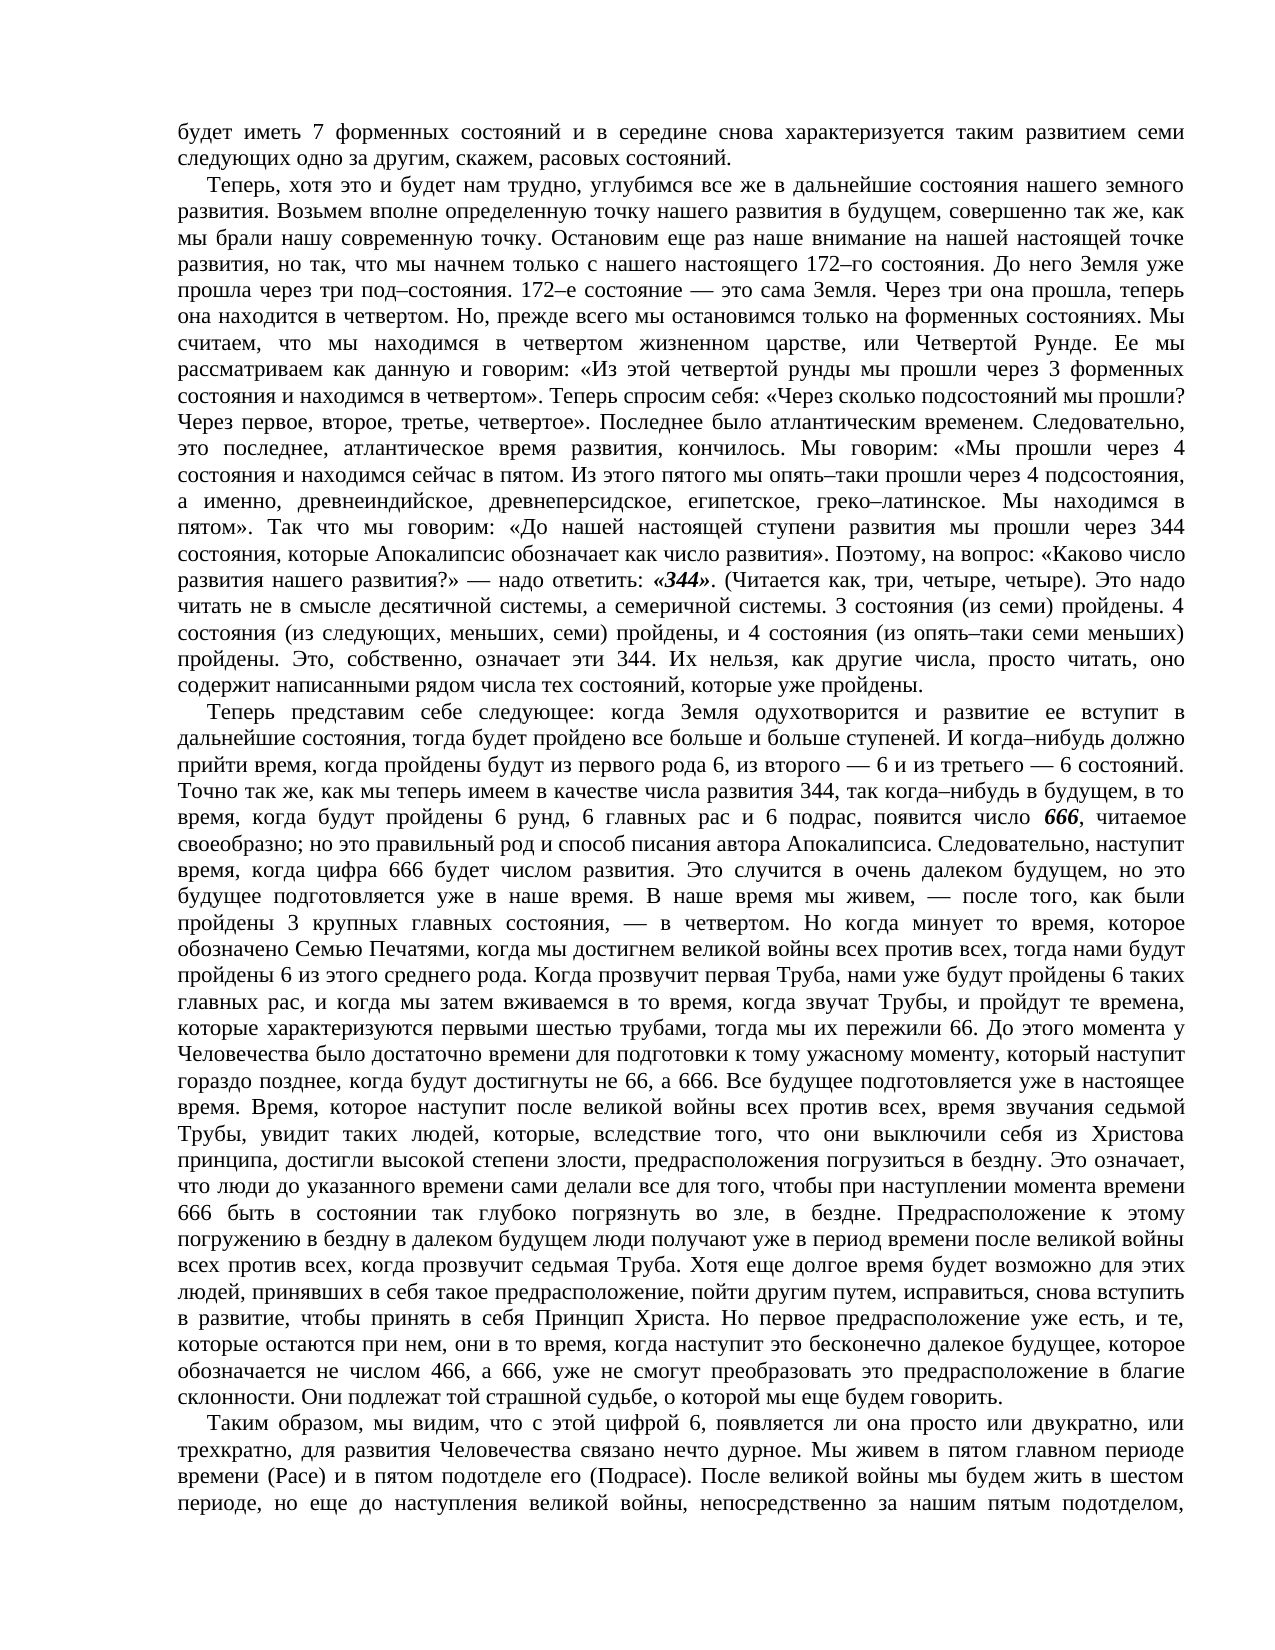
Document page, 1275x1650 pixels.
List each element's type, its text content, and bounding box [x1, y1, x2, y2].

text Таким образом, мы видим, что с этой цифрой 6, появляется ли она просто или двукратно, или трехкратно, для развития Человечества связано нечто дурное. Мы живем в пятом главном периоде времени (Расе) и в пятом подотделе его (Подрасе). После великой войны мы будем жить в шестом периоде, но еще до наступления великой войны, непосредственно за нашим пятым подотделом, [177, 1409, 1186, 1515]
text будет иметь 7 форменных состояний и в середине снова характеризуется таким развитием семи следующих одно за другим, скажем, расовых состояний. [177, 118, 1186, 171]
text Теперь, хотя это и будет нам трудно, углубимся все же в дальнейшие состояния нашего земного развития. Возьмем вполне определенную точку нашего развития в будущем, совершенно так же, как мы брали нашу современную точку. Остановим еще раз наше внимание на нашей настоящей точке развития, но так, что мы начнем только с нашего настоящего 172–го состояния. До него Земля уже прошла через три под–состояния. 172–е состояние — это сама Земля. Через три она прошла, теперь она находится в четвертом. Но, прежде всего мы остановимся только на форменных состояниях. Мы считаем, что мы находимся в четвертом жизненном царстве, или Четвертой Рунде. Ее мы рассматриваем как данную и говорим: «Из этой четвертой рунды мы прошли через 3 форменных состояния и находимся в четвертом». Теперь спросим себя: «Через сколько подсостояний мы прошли? Через первое, второе, третье, четвертое». Последнее было атлантическим временем. Следовательно, это последнее, атлантическое время развития, кончилось. Мы говорим: «Мы прошли через 4 состояния и находимся сейчас в пятом. Из этого пятого мы опять–таки прошли через 4 подсостояния, а именно, древнеиндийское, древнеперсидское, египетское, греко–латинское. Мы находимся в пятом». Так что мы говорим: «До нашей настоящей ступени развития мы прошли через 344 состояния, которые Апокалипсис обозначает как число развития». Поэтому, на вопрос: «Каково число развития нашего развития?» — надо ответить: «344». (Читается как, три, четыре, четыре). Это надо читать не в смысле десятичной системы, а семеричной системы. 3 состояния (из семи) пройдены. 4 состояния (из следующих, меньших, семи) пройдены, и 4 состояния (из опять–таки семи меньших) пройдены. Это, собственно, означает эти 344. Их нельзя, как другие числа, просто читать, оно содержит написанными рядом числа тех состояний, которые уже пройдены. [177, 171, 1186, 698]
text Теперь представим себе следующее: когда Земля одухотворится и развитие ее вступит в дальнейшие состояния, тогда будет пройдено все больше и больше ступеней. И когда–нибудь должно прийти время, когда пройдены будут из первого рода 6, из второго — 6 и из третьего — 6 состояний. Точно так же, как мы теперь имеем в качестве числа развития 344, так когда–нибудь в будущем, в то время, когда будут пройдены 6 рунд, 6 главных рас и 6 подрас, появится число 666, читаемое своеобразно; но это правильный род и способ писания автора Апокалипсиса. Следовательно, наступит время, когда цифра 666 будет числом развития. Это случится в очень далеком будущем, но это будущее подготовляется уже в наше время. В наше время мы живем, — после того, как были пройдены 3 крупных главных состояния, — в четвертом. Но когда минует то время, которое обозначено Семью Печатями, когда мы достигнем великой войны всех против всех, тогда нами будут пройдены 6 из этого среднего рода. Когда прозвучит первая Труба, нами уже будут пройдены 6 таких главных рас, и когда мы затем вживаемся в то время, когда звучат Трубы, и пройдут те времена, которые характеризуются первыми шестью трубами, тогда мы их пережили 66. До этого момента у Человечества было достаточно времени для подготовки к тому ужасному моменту, который наступит гораздо позднее, когда будут достигнуты не 66, а 666. Все будущее подготовляется уже в настоящее время. Время, которое наступит после великой войны всех против всех, время звучания седьмой Трубы, увидит таких людей, которые, вследствие того, что они выключили себя из Христова принципа, достигли высокой степени злости, предрасположения погрузиться в бездну. Это означает, что люди до указанного времени сами делали все для того, чтобы при наступлении момента времени 666 быть в состоянии так глубоко погрязнуть во зле, в бездне. Предрасположение к этому погружению в бездну в далеком будущем люди получают уже в период времени после великой войны всех против всех, когда прозвучит седьмая Труба. Хотя еще долгое время будет возможно для этих людей, принявших в себя такое предрасположение, пойти другим путем, исправиться, снова вступить в развитие, чтобы принять в себя Принцип Христа. Но первое предрасположение уже есть, и те, которые остаются при нем, они в то время, когда наступит это бесконечно далекое будущее, которое обозначается не числом 466, а 666, уже не смогут преобразовать это предрасположение в благие склонности. Они подлежат той страшной судьбе, о которой мы еще будем говорить. [177, 698, 1186, 1409]
